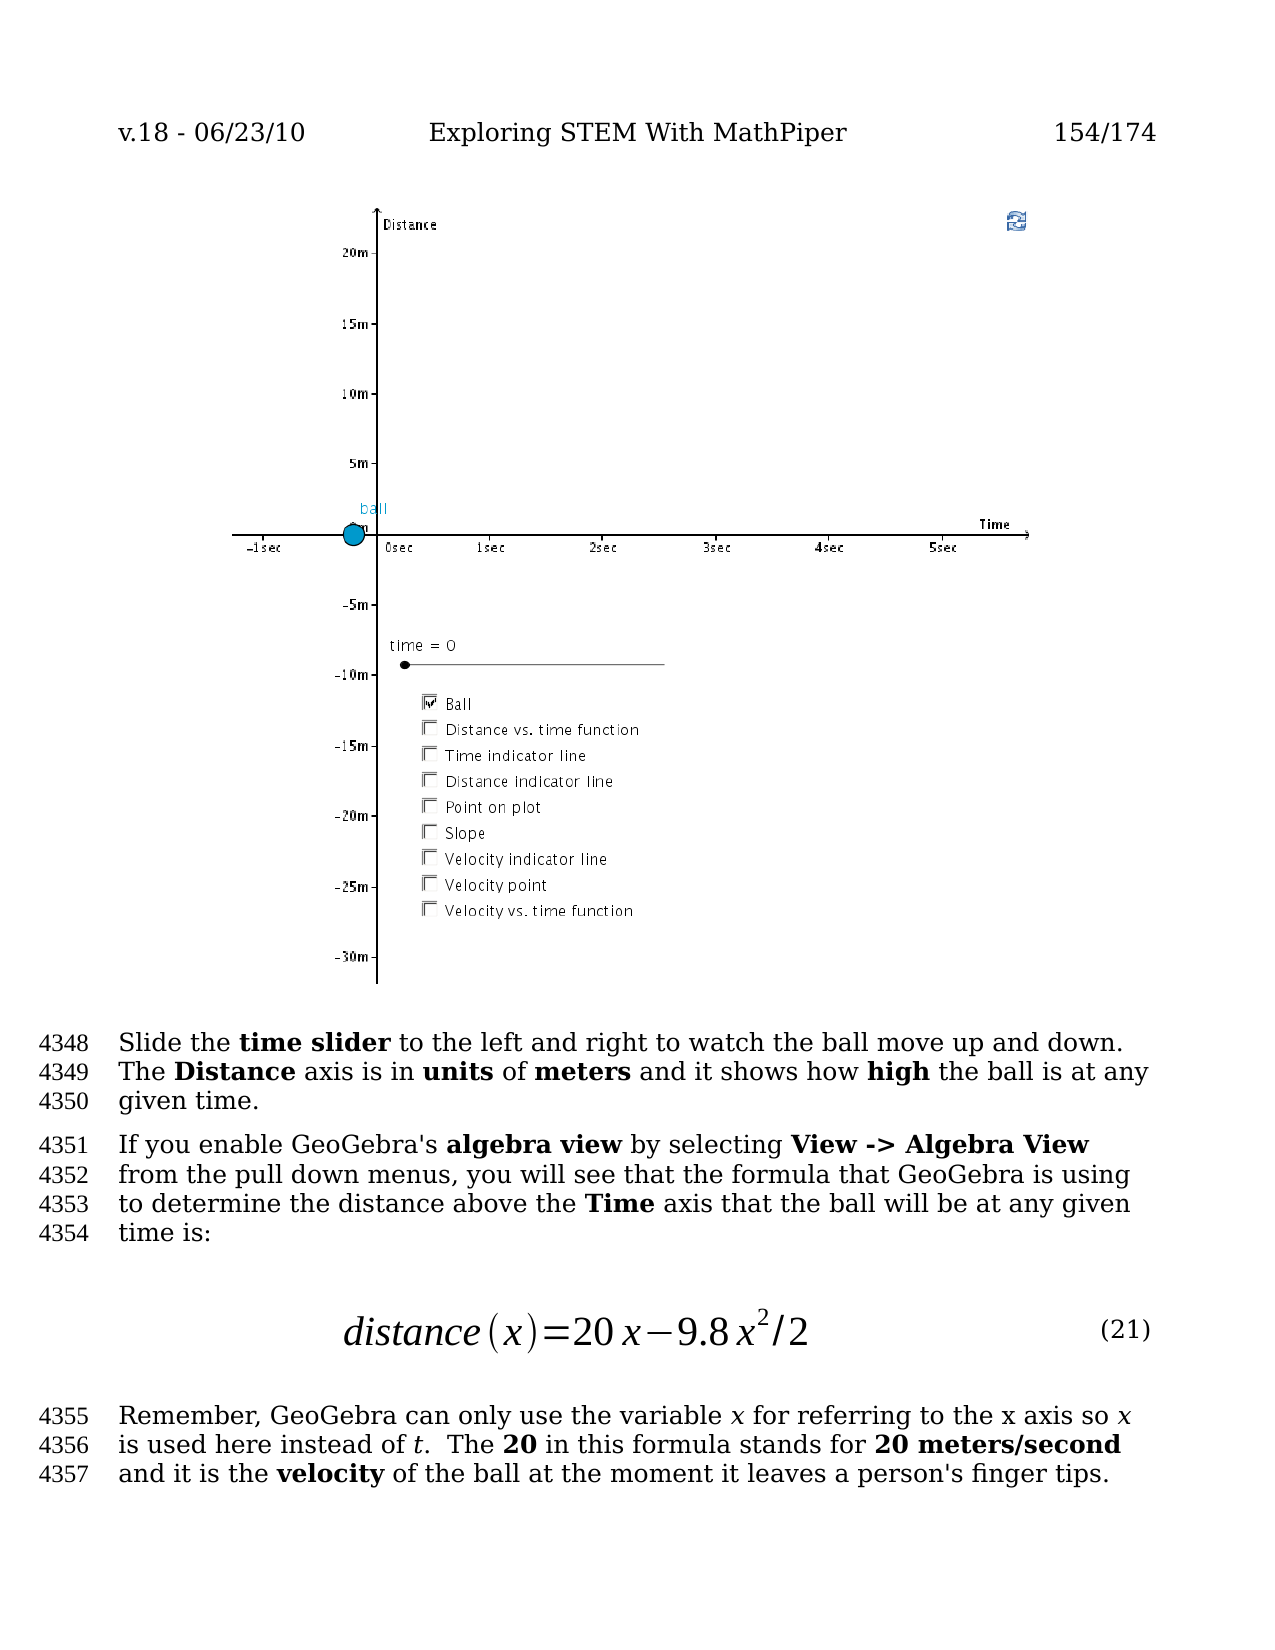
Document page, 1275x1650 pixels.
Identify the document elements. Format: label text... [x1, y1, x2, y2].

text Remember, GeoGebra can only use the variable x for referring to the x axis so x is used here instead of t. The 20 in this formula stands for 20 meters/second and it is the velocity of the ball at the moment it leaves a person's finger tips. [118, 1401, 1157, 1489]
text If you enable GeoGebra's algebra view by selecting View -> Algebra View from the pull down menus, you will see that the formula that GeoGebra is using to determine the distance above the Time axis that the ball will be at any given time is: [118, 1130, 1157, 1247]
picture [232, 208, 1029, 984]
table_header [118, 1298, 1041, 1363]
table_header (21) [1041, 1298, 1157, 1363]
text Slide the time slider to the left and right to watch the ball move up and down. The Distance axis is in units of meters and it shows how high the ball is at any given time. [118, 1027, 1157, 1115]
